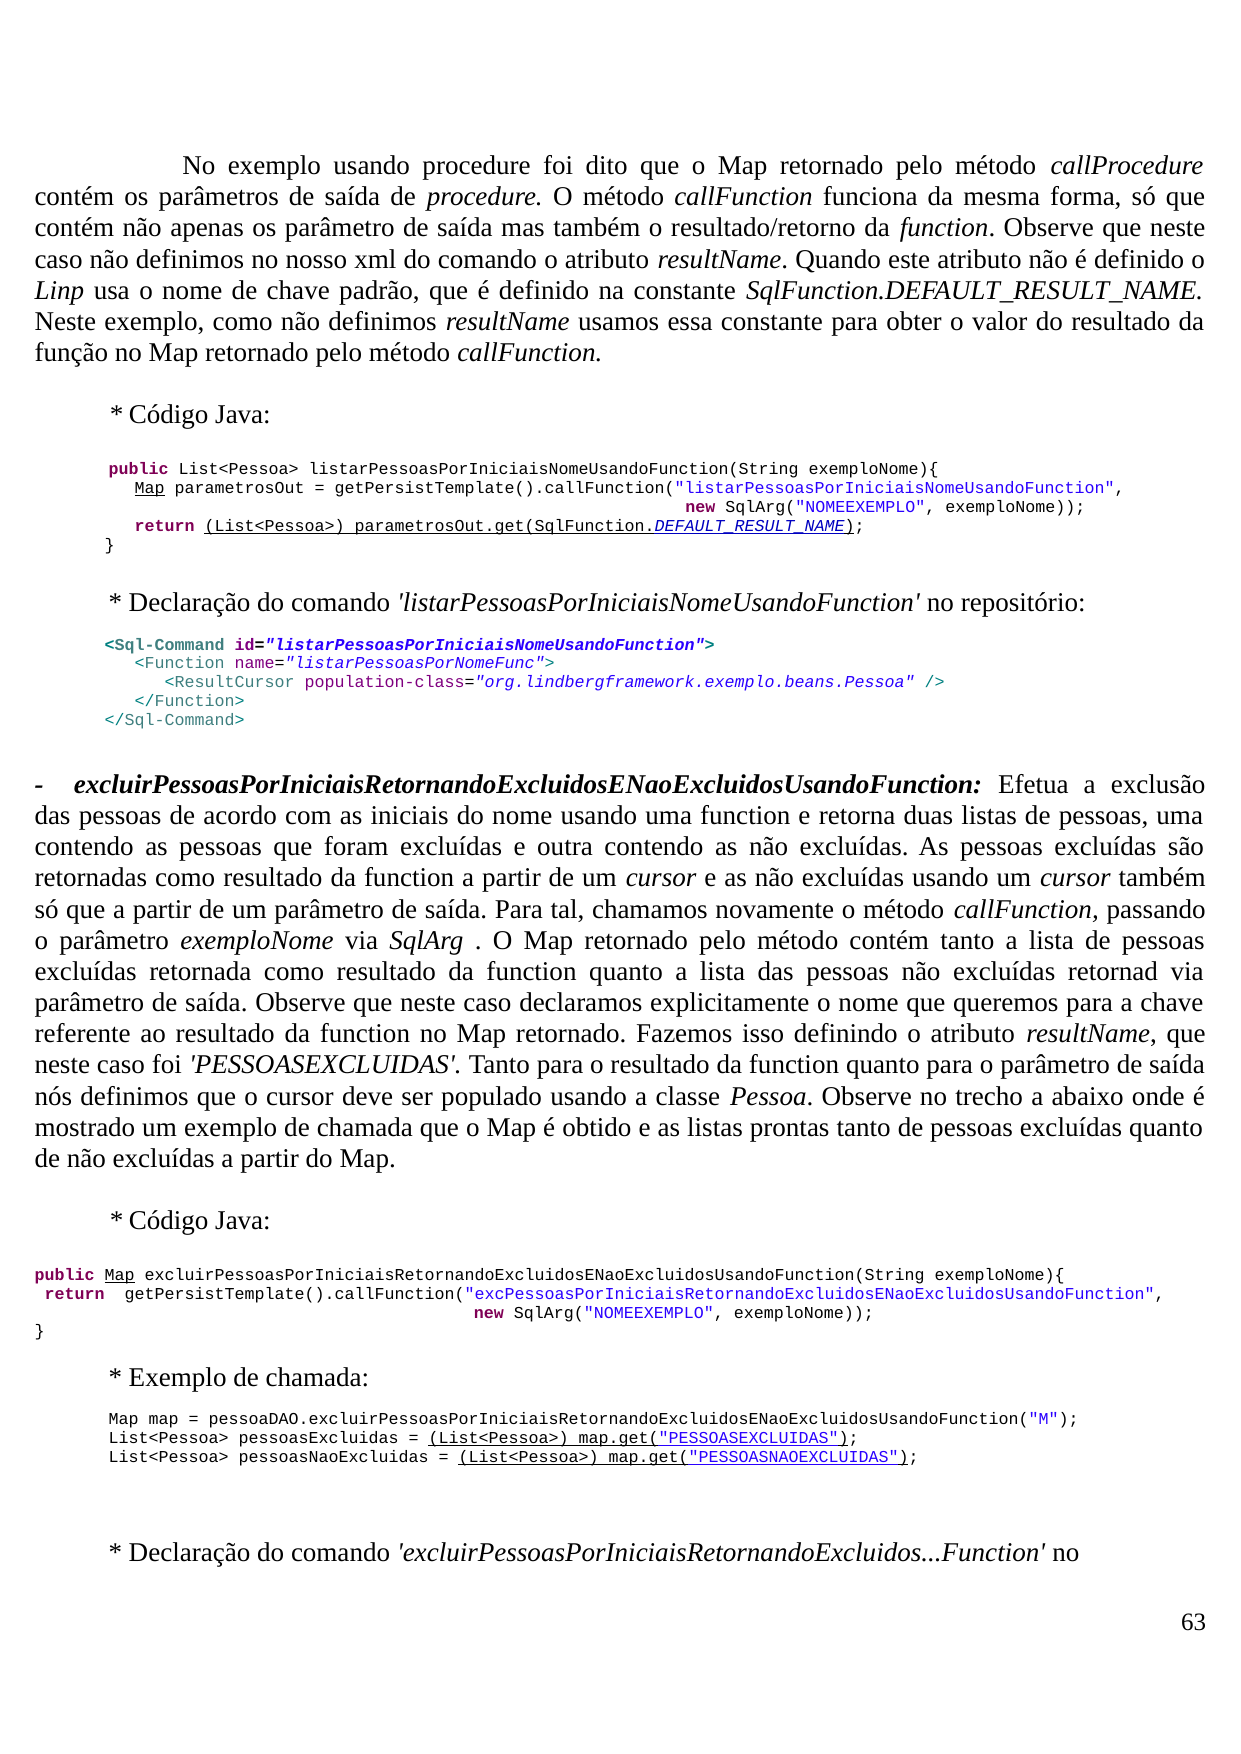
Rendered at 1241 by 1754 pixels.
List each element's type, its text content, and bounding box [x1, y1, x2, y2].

text public Map excluirPessoasPorIniciaisRetornandoExcluidosENaoExcluidosUsandoFunction(String exemploNome){ [34, 1266, 1206, 1285]
text * Declaração do comando 'listarPessoasPorIniciaisNomeUsandoFunction' no repositório: [34, 586, 1206, 617]
text new SqlArg("NOMEEXEMPLO", exemploNome)); [34, 1304, 1206, 1323]
text Map map = pessoaDAO.excluirPessoasPorIniciaisRetornandoExcluidosENaoExcluidosUsandoFunction("M"); [34, 1411, 1206, 1429]
text return getPersistTemplate().callFunction("excPessoasPorIniciaisRetornandoExcluidosENaoExcluidosUsandoFunction", [34, 1285, 1206, 1304]
text </Function> [34, 693, 1206, 712]
text List<Pessoa> pessoasExcluidas = (List<Pessoa>) map.get("PESSOASEXCLUIDAS"); [34, 1429, 1206, 1448]
text <Function name="listarPessoasPorNomeFunc"> [34, 655, 1206, 674]
text * Exemplo de chamada: [34, 1361, 1206, 1392]
text <ResultCursor population-class="org.lindbergframework.exemplo.beans.Pessoa" /> [34, 674, 1206, 693]
text public List<Pessoa> listarPessoasPorIniciaisNomeUsandoFunction(String exemploNome){ [34, 461, 1206, 479]
text * Código Java: [34, 1204, 1206, 1235]
text new SqlArg("NOMEEXEMPLO", exemploNome)); [34, 498, 1206, 517]
text - excluirPessoasPorIniciaisRetornandoExcluidosENaoExcluidosUsandoFunction: Efetua a exclusão das pessoas de acordo com as iniciais do nome usando uma function e retorna duas listas de pessoas, uma contendo as pessoas que foram excluídas e outra contendo as não excluídas. As pessoas excluídas são retornadas como resultado da function a partir de um cursor e as não excluídas usando um cursor também só que a partir de um parâmetro de saída. Para tal, chamamos novamente o método callFunction, passando o parâmetro exemploNome via SqlArg . O Map retornado pelo método contém tanto a lista de pessoas excluídas retornada como resultado da function quanto a lista das pessoas não excluídas retornad via parâmetro de saída. Observe que neste caso declaramos explicitamente o nome que queremos para a chave referente ao resultado da function no Map retornado. Fazemos isso definindo o atributo resultName, que neste caso foi 'PESSOASEXCLUIDAS'. Tanto para o resultado da function quanto para o parâmetro de saída nós definimos que o cursor deve ser populado usando a classe Pessoa. Observe no trecho a abaixo onde é mostrado um exemplo de chamada que o Map é obtido e as listas prontas tanto de pessoas excluídas quanto de não excluídas a partir do Map. [34, 768, 1206, 1173]
text } [34, 1323, 1206, 1342]
text </Sql-Command> [34, 712, 1206, 730]
text return (List<Pessoa>) parametrosOut.get(SqlFunction.DEFAULT_RESULT_NAME); [34, 517, 1206, 536]
text List<Pessoa> pessoasNaoExcluidas = (List<Pessoa>) map.get("PESSOASNAOEXCLUIDAS"); [34, 1448, 1206, 1467]
text } [34, 536, 1206, 555]
text <Sql-Command id="listarPessoasPorIniciaisNomeUsandoFunction"> [34, 636, 1206, 655]
text * Declaração do comando 'excluirPessoasPorIniciaisRetornandoExcluidos...Function' no [34, 1536, 1206, 1567]
text Map parametrosOut = getPersistTemplate().callFunction("listarPessoasPorIniciaisNomeUsandoFunction", [34, 479, 1206, 498]
text No exemplo usando procedure foi dito que o Map retornado pelo método callProcedure contém os parâmetros de saída de procedure. O método callFunction funciona da mesma forma, só que contém não apenas os parâmetro de saída mas também o resultado/retorno da function. Observe que neste caso não definimos no nosso xml do comando o atributo resultName. Quando este atributo não é definido o Linp usa o nome de chave padrão, que é definido na constante SqlFunction.DEFAULT_RESULT_NAME. Neste exemplo, como não definimos resultName usamos essa constante para obter o valor do resultado da função no Map retornado pelo método callFunction. [34, 149, 1206, 367]
text * Código Java: [34, 398, 1206, 429]
